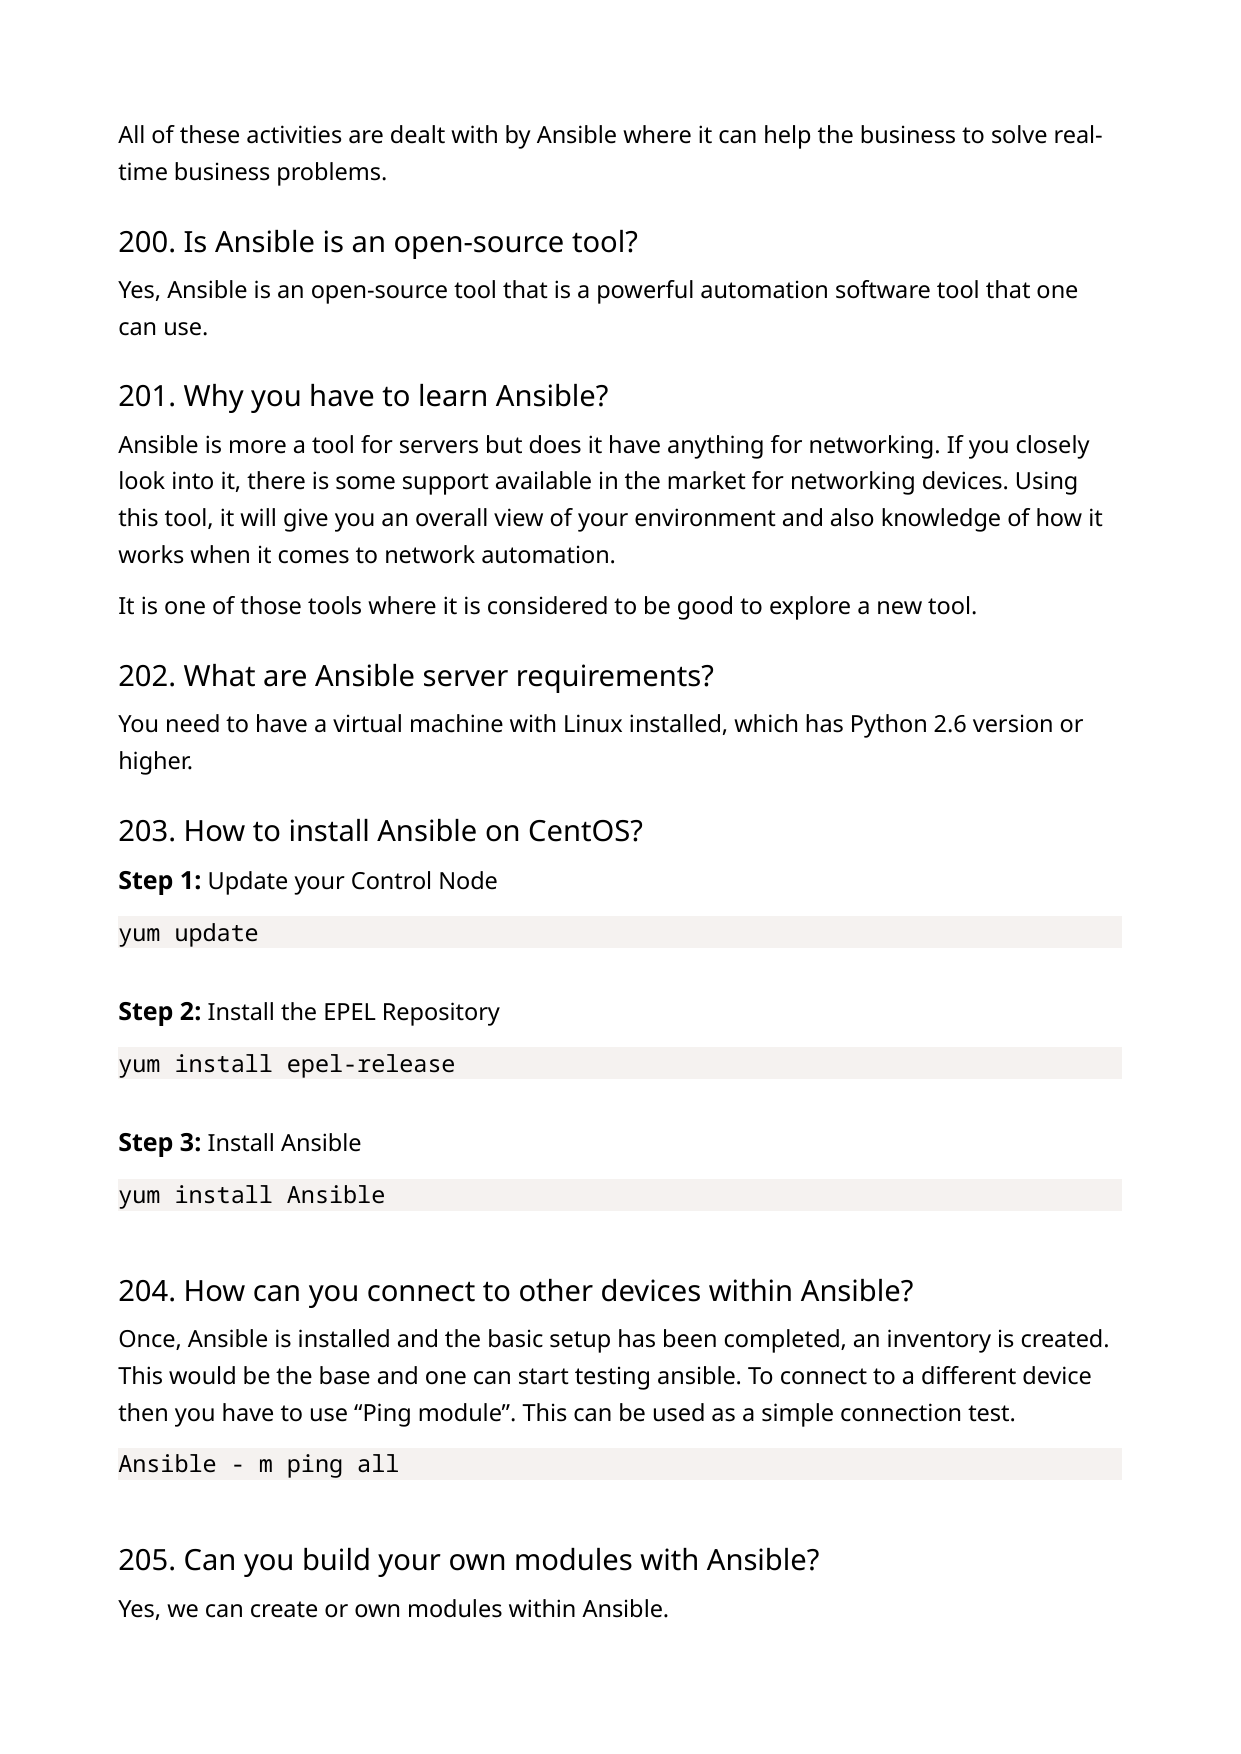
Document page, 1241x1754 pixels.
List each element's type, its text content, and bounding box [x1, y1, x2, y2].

subtitle 204. How can you connect to other devices within Ansible? [118, 1271, 1122, 1310]
text Ansible - m ping all [118, 1448, 1122, 1480]
text Yes, Ansible is an open-source tool that is a powerful automation software tool that one can use. [118, 273, 1122, 342]
text Step 1: Update your Control Node [118, 863, 1122, 897]
subtitle 200. Is Ansible is an open-source tool? [118, 221, 1122, 261]
text yum update [118, 916, 1122, 948]
text You need to have a virtual machine with Linux installed, which has Python 2.6 version or higher. [118, 708, 1122, 776]
subtitle 202. What are Ansible server requirements? [118, 656, 1122, 695]
subtitle 203. How to install Ansible on CentOS? [118, 810, 1122, 850]
subtitle 205. Can you build your own modules with Ansible? [118, 1540, 1122, 1579]
text It is one of those tools where it is considered to be good to explore a new tool. [118, 589, 1122, 622]
text Step 2: Install the EPEL Repository [118, 994, 1122, 1028]
subtitle 201. Why you have to learn Ansible? [118, 376, 1122, 415]
text yum install epel-release [118, 1047, 1122, 1079]
text All of these activities are dealt with by Ansible where it can help the business to solve real-time business problems. [118, 118, 1122, 187]
text yum install Ansible [118, 1179, 1122, 1211]
text Yes, we can create or own modules within Ansible. [118, 1592, 1122, 1624]
text Ansible is more a tool for servers but does it have anything for networking. If you closely look into it, there is some support available in the market for networking devices. Using this tool, it will give you an overall view of your environment and also knowledge of how it works when it comes to network automation. [118, 428, 1122, 570]
text Once, Ansible is installed and the basic setup has been completed, an inventory is created. This would be the base and one can start testing ansible. To connect to a different device then you have to use “Ping module”. This can be used as a simple connection test. [118, 1323, 1122, 1428]
text Step 3: Install Ansible [118, 1125, 1122, 1159]
